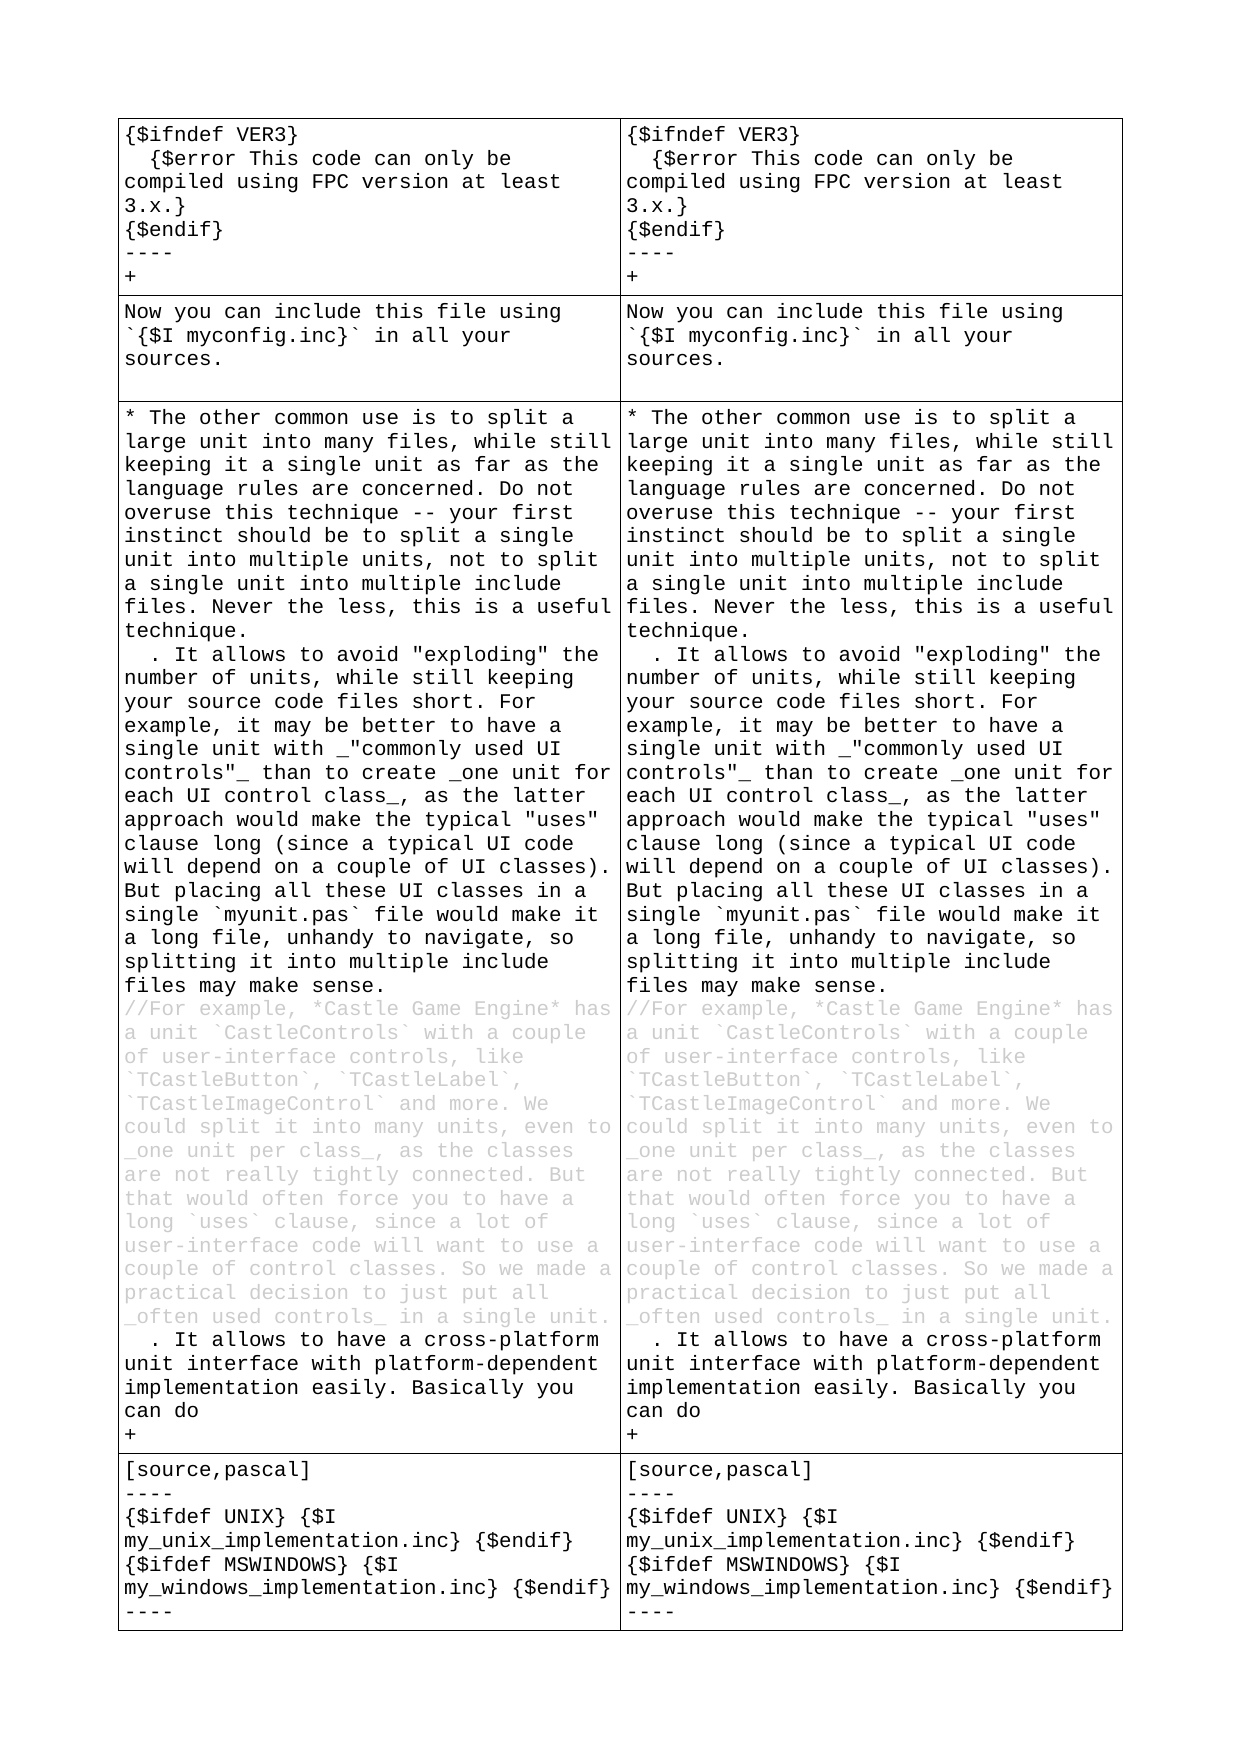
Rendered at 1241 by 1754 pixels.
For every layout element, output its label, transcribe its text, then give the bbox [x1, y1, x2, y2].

table_cell Now you can include this file using `{$I myconfig.inc}` in all your sources. [621, 296, 1122, 401]
table_cell {$ifndef VER3} {$error This code can only be compiled using FPC version at least 3.x.} {$endif} ---- + [119, 119, 620, 295]
table_cell * The other common use is to split a large unit into many files, while still keeping it a single unit as far as the language rules are concerned. Do not overuse this technique -- your first instinct should be to split a single unit into multiple units, not to split a single unit into multiple include files. Never the less, this is a useful technique. . It allows to avoid "exploding" the number of units, while still keeping your source code files short. For example, it may be better to have a single unit with _"commonly used UI controls"_ than to create _one unit for each UI control class_, as the latter approach would make the typical "uses" clause long (since a typical UI code will depend on a couple of UI classes). But placing all these UI classes in a single `myunit.pas` file would make it a long file, unhandy to navigate, so splitting it into multiple include files may make sense. //For example, *Castle Game Engine* has a unit `CastleControls` with a couple of user-interface controls, like `TCastleButton`, `TCastleLabel`, `TCastleImageControl` and more. We could split it into many units, even to _one unit per class_, as the classes are not really tightly connected. But that would often force you to have a long `uses` clause, since a lot of user-interface code will want to use a couple of control classes. So we made a practical decision to just put all _often used controls_ in a single unit. . It allows to have a cross-platform unit interface with platform-dependent implementation easily. Basically you can do + [621, 402, 1122, 1453]
table_cell [source,pascal] ---- {$ifdef UNIX} {$I my_unix_implementation.inc} {$endif} {$ifdef MSWINDOWS} {$I my_windows_implementation.inc} {$endif} [119, 1454, 620, 1630]
table_cell Now you can include this file using `{$I myconfig.inc}` in all your sources. [119, 296, 620, 401]
table_cell {$ifndef VER3} {$error This code can only be compiled using FPC version at least 3.x.} {$endif} ---- + [621, 119, 1122, 295]
table_cell * The other common use is to split a large unit into many files, while still keeping it a single unit as far as the language rules are concerned. Do not overuse this technique -- your first instinct should be to split a single unit into multiple units, not to split a single unit into multiple include files. Never the less, this is a useful technique. . It allows to avoid "exploding" the number of units, while still keeping your source code files short. For example, it may be better to have a single unit with _"commonly used UI controls"_ than to create _one unit for each UI control class_, as the latter approach would make the typical "uses" clause long (since a typical UI code will depend on a couple of UI classes). But placing all these UI classes in a single `myunit.pas` file would make it a long file, unhandy to navigate, so splitting it into multiple include files may make sense. //For example, *Castle Game Engine* has a unit `CastleControls` with a couple of user-interface controls, like `TCastleButton`, `TCastleLabel`, `TCastleImageControl` and more. We could split it into many units, even to _one unit per class_, as the classes are not really tightly connected. But that would often force you to have a long `uses` clause, since a lot of user-interface code will want to use a couple of control classes. So we made a practical decision to just put all _often used controls_ in a single unit. . It allows to have a cross-platform unit interface with platform-dependent implementation easily. Basically you can do + [119, 402, 620, 1453]
table_cell [source,pascal] ---- {$ifdef UNIX} {$I my_unix_implementation.inc} {$endif} {$ifdef MSWINDOWS} {$I my_windows_implementation.inc} {$endif} [621, 1454, 1122, 1630]
